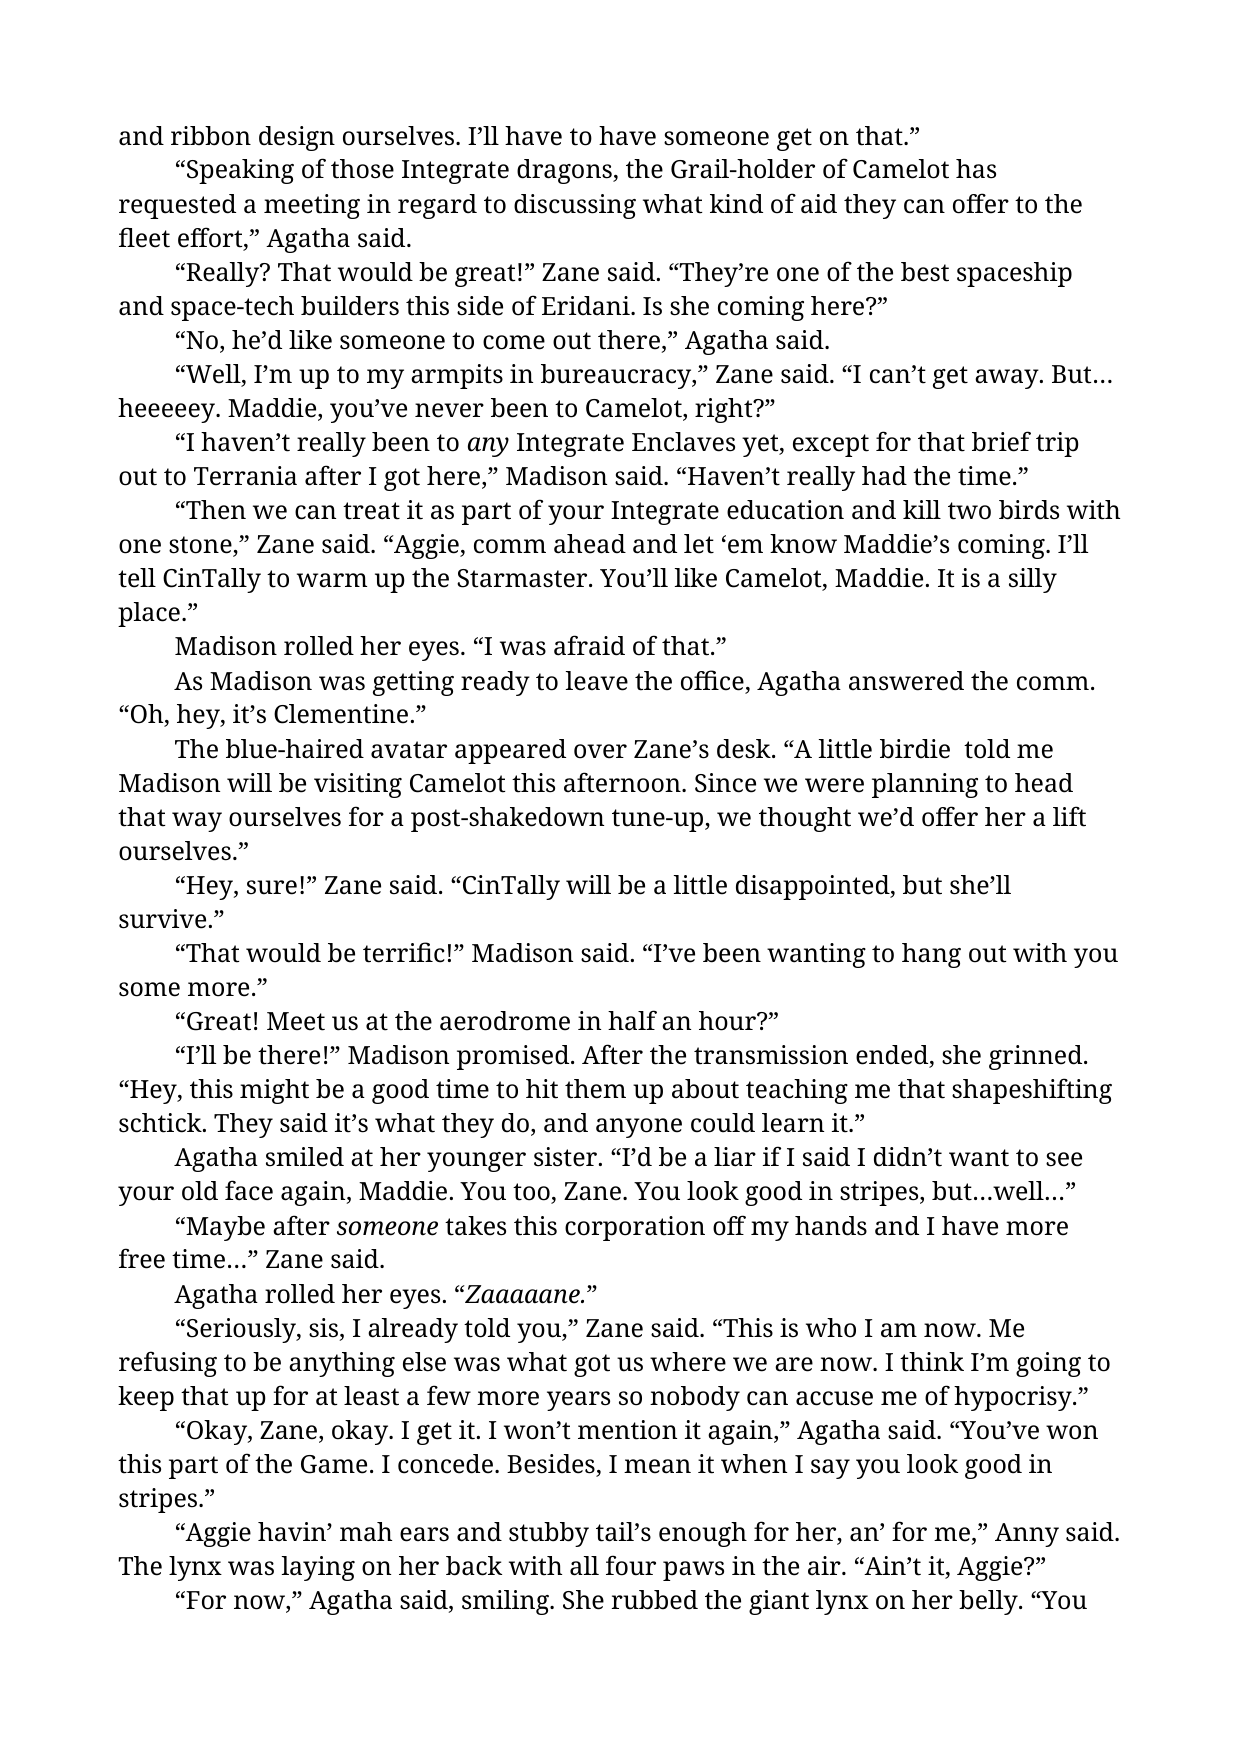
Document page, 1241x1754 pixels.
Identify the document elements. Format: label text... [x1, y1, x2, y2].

text Agatha rolled her eyes. “Zaaaaane.” [118, 1276, 1122, 1310]
text “Great! Meet us at the aerodrome in half an hour?” [118, 1004, 1122, 1038]
text As Madison was getting ready to leave the office, Agatha answered the comm. “Oh, hey, it’s Clementine.” [118, 663, 1122, 731]
text “Aggie havin’ mah ears and stubby tail’s enough for her, an’ for me,” Anny said. The lynx was laying on her back with all four paws in the air. “Ain’t it, Aggie?” [118, 1515, 1122, 1583]
text “Seriously, sis, I already told you,” Zane said. “This is who I am now. Me refusing to be anything else was what got us where we are now. I think I’m going to keep that up for at least a few more years so nobody can accuse me of hypocrisy.” [118, 1310, 1122, 1412]
text Madison rolled her eyes. “I was afraid of that.” [118, 629, 1122, 663]
text “Well, I’m up to my armpits in bureaucracy,” Zane said. “I can’t get away. But…heeeeey. Maddie, you’ve never been to Camelot, right?” [118, 357, 1122, 425]
text “No, he’d like someone to come out there,” Agatha said. [118, 322, 1122, 357]
text “Okay, Zane, okay. I get it. I won’t mention it again,” Agatha said. “You’ve won this part of the Game. I concede. Besides, I mean it when I say you look good in stripes.” [118, 1412, 1122, 1515]
text “For now,” Agatha said, smiling. She rubbed the giant lynx on her belly. “You [118, 1583, 1122, 1617]
text “Maybe after someone takes this corporation off my hands and I have more free time…” Zane said. [118, 1208, 1122, 1276]
text “Speaking of those Integrate dragons, the Grail-holder of Camelot has requested a meeting in regard to discussing what kind of aid they can offer to the fleet effort,” Agatha said. [118, 152, 1122, 254]
text “That would be terrific!” Madison said. “I’ve been wanting to hang out with you some more.” [118, 936, 1122, 1004]
text “Really? That would be great!” Zane said. “They’re one of the best spaceship and space-tech builders this side of Eridani. Is she coming here?” [118, 254, 1122, 322]
text “I haven’t really been to any Integrate Enclaves yet, except for that brief trip out to Terrania after I got here,” Madison said. “Haven’t really had the time.” [118, 425, 1122, 493]
text “Hey, sure!” Zane said. “CinTally will be a little disappointed, but she’ll survive.” [118, 867, 1122, 936]
text Agatha smiled at her younger sister. “I’d be a liar if I said I didn’t want to see your old face again, Maddie. You too, Zane. You look good in stripes, but…well…” [118, 1140, 1122, 1208]
text The blue-haired avatar appeared over Zane’s desk. “A little birdie told me Madison will be visiting Camelot this afternoon. Since we were planning to head that way ourselves for a post-shakedown tune-up, we thought we’d offer her a lift ourselves.” [118, 731, 1122, 867]
text and ribbon design ourselves. I’ll have to have someone get on that.” [118, 118, 1122, 152]
text “Then we can treat it as part of your Integrate education and kill two birds with one stone,” Zane said. “Aggie, comm ahead and let ‘em know Maddie’s coming. I’ll tell CinTally to warm up the Starmaster. You’ll like Camelot, Maddie. It is a silly place.” [118, 493, 1122, 629]
text “I’ll be there!” Madison promised. After the transmission ended, she grinned. “Hey, this might be a good time to hit them up about teaching me that shapeshifting schtick. They said it’s what they do, and anyone could learn it.” [118, 1038, 1122, 1140]
